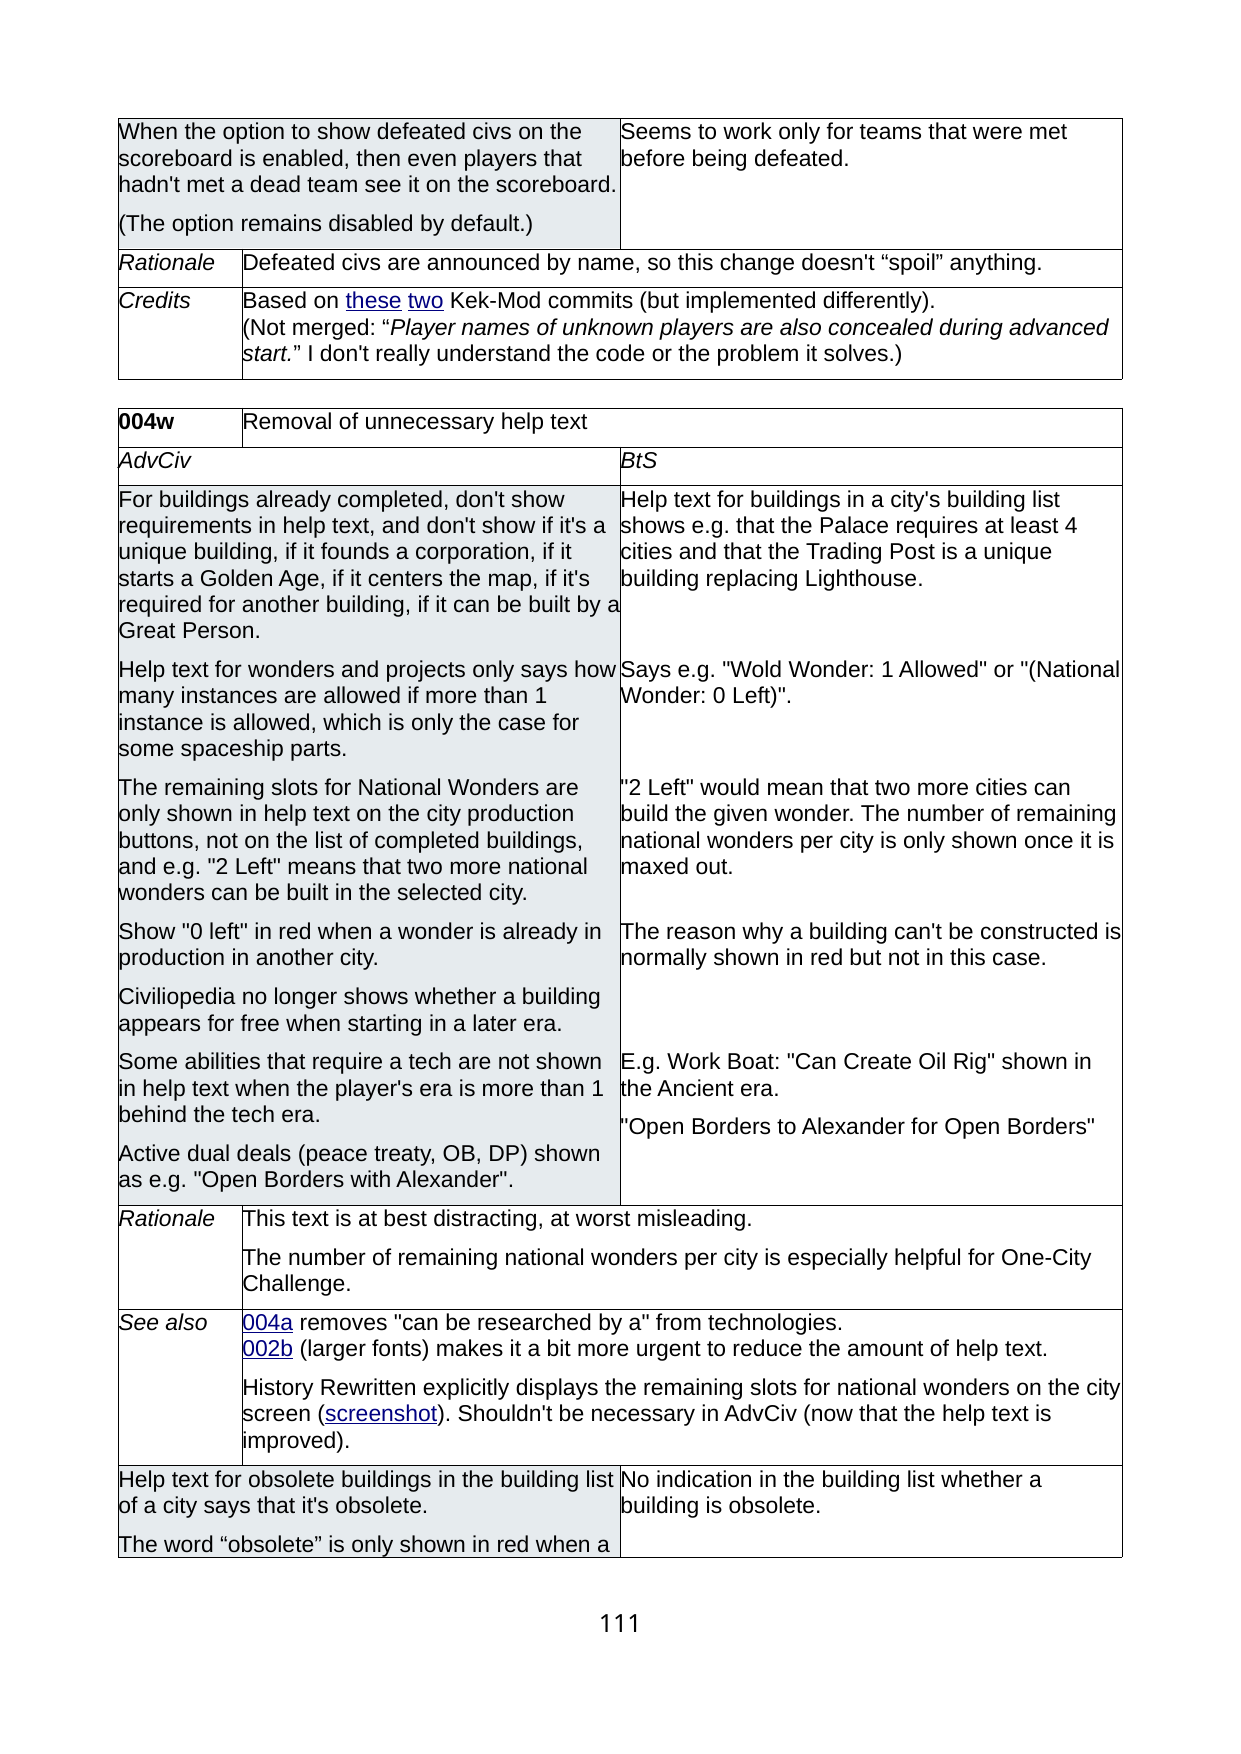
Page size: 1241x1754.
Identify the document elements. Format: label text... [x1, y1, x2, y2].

table_cell Defeated civs are announced by name, so this change doesn't “spoil” anything. [243, 250, 1122, 287]
table_cell No indication in the building list whether a building is obsolete. [621, 1466, 1122, 1557]
table_cell 004a removes "can be researched by a" from technologies. 002b (larger fonts) makes it a bit more urgent to reduce the amount of help text. History Rewritten explicitly displays the remaining slots for national wonders on the city screen (screenshot). Shouldn't be necessary in AdvCiv (now that the help text is improved). [243, 1310, 1122, 1465]
table_cell Seems to work only for teams that were met before being defeated. [621, 119, 1122, 248]
table_cell When the option to show defeated civs on the scoreboard is enabled, then even players that hadn't met a dead team see it on the scoreboard. (The option remains disabled by default.) [119, 119, 620, 248]
table_header Removal of unnecessary help text [243, 409, 1122, 447]
table_cell Help text for obsolete buildings in the building list of a city says that it's obsolete. The word “obsolete” is only shown in red when a [119, 1466, 620, 1557]
table_header 004w [119, 409, 242, 447]
table_cell This text is at best distracting, at worst misleading. The number of remaining national wonders per city is especially helpful for One-City Challenge. [243, 1206, 1122, 1309]
table_cell Help text for buildings in a city's building list shows e.g. that the Palace requires at least 4 cities and that the Trading Post is a unique building replacing Lighthouse. Says e.g. "Wold Wonder: 1 Allowed" or "(National Wonder: 0 Left)". "2 Left" would mean that two more cities can build the given wonder. The number of remaining national wonders per city is only shown once it is maxed out. The reason why a building can't be constructed is normally shown in red but not in this case. E.g. Work Boat: "Can Create Oil Rig" shown in the Ancient era. "Open Borders to Alexander for Open Borders" [621, 486, 1122, 1205]
table_cell Rationale [119, 250, 242, 287]
table_cell Based on these two Kek-Mod commits (but implemented differently). (Not merged: “Player names of unknown players are also concealed during advanced start.” I don't really understand the code or the problem it solves.) [243, 288, 1122, 379]
table_cell BtS [621, 448, 1122, 485]
table_cell AdvCiv [119, 448, 620, 485]
table_cell For buildings already completed, don't show requirements in help text, and don't show if it's a unique building, if it founds a corporation, if it starts a Golden Age, if it centers the map, if it's required for another building, if it can be built by a Great Person. Help text for wonders and projects only says how many instances are allowed if more than 1 instance is allowed, which is only the case for some spaceship parts. The remaining slots for National Wonders are only shown in help text on the city production buttons, not on the list of completed buildings, and e.g. "2 Left" means that two more national wonders can be built in the selected city. Show "0 left" in red when a wonder is already in production in another city. Civiliopedia no longer shows whether a building appears for free when starting in a later era. Some abilities that require a tech are not shown in help text when the player's era is more than 1 behind the tech era. Active dual deals (peace treaty, OB, DP) shown as e.g. "Open Borders with Alexander". [119, 486, 620, 1205]
table_cell Rationale [119, 1206, 242, 1309]
table_cell Credits [119, 288, 242, 379]
table_cell See also [119, 1310, 242, 1465]
